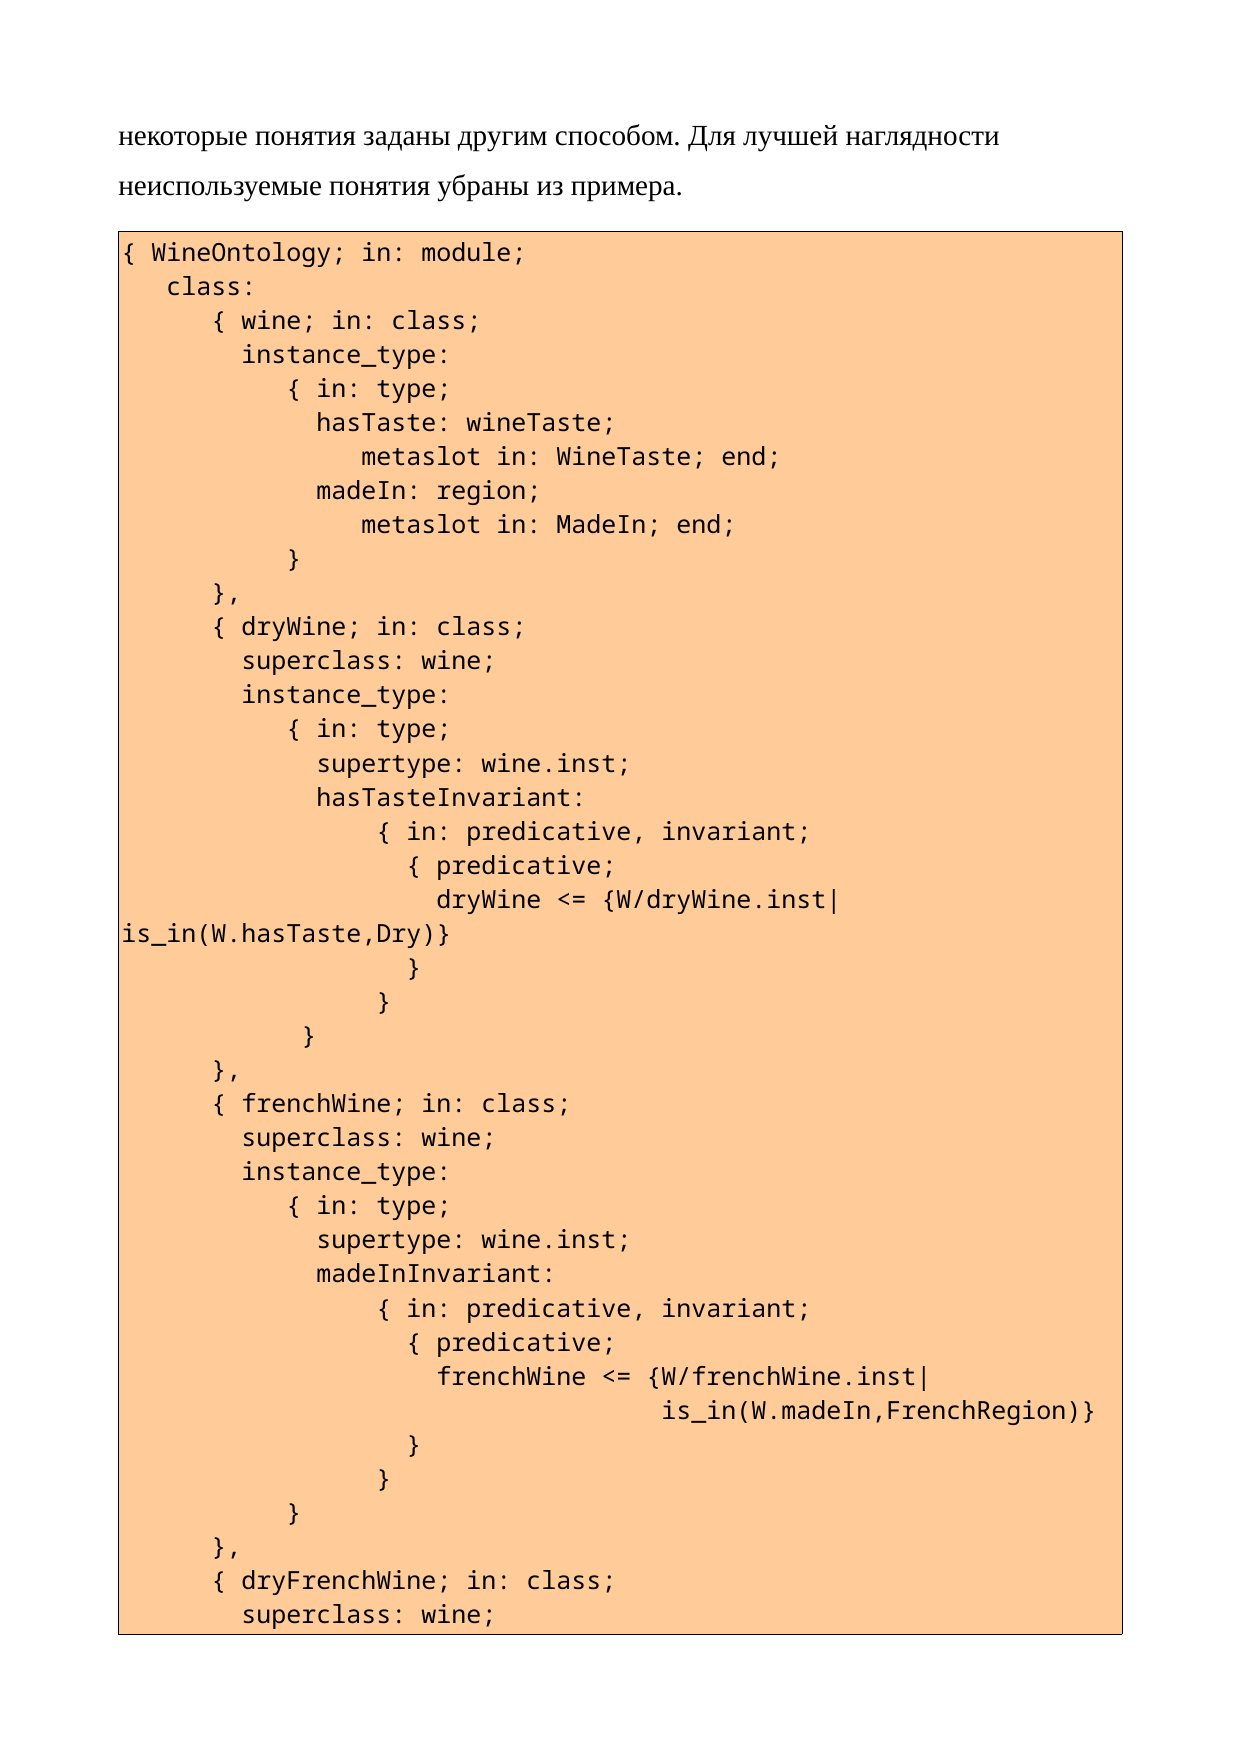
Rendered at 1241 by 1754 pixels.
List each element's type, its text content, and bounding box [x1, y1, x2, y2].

text некоторые понятия заданы другим способом. Для лучшей наглядности неиспользуемые понятия убраны из примера. [118, 118, 1122, 202]
text { WineOntology; in: module; class: { wine; in: class; instance_type: { in: type; hasTaste: wineTaste; metaslot in: WineTaste; end; madeIn: region; metaslot in: MadeIn; end; } }, { dryWine; in: class; superclass: wine; instance_type: { in: type; supertype: wine.inst; hasTasteInvariant: { in: predicative, invariant; { predicative; dryWine <= {W/dryWine.inst|is_in(W.hasTaste,Dry)} } } } }, { frenchWine; in: class; superclass: wine; instance_type: { in: type; supertype: wine.inst; madeInInvariant: { in: predicative, invariant; { predicative; frenchWine <= {W/frenchWine.inst| is_in(W.madeIn,FrenchRegion)} } } } }, { dryFrenchWine; in: class; superclass: wine; [119, 232, 1122, 1634]
